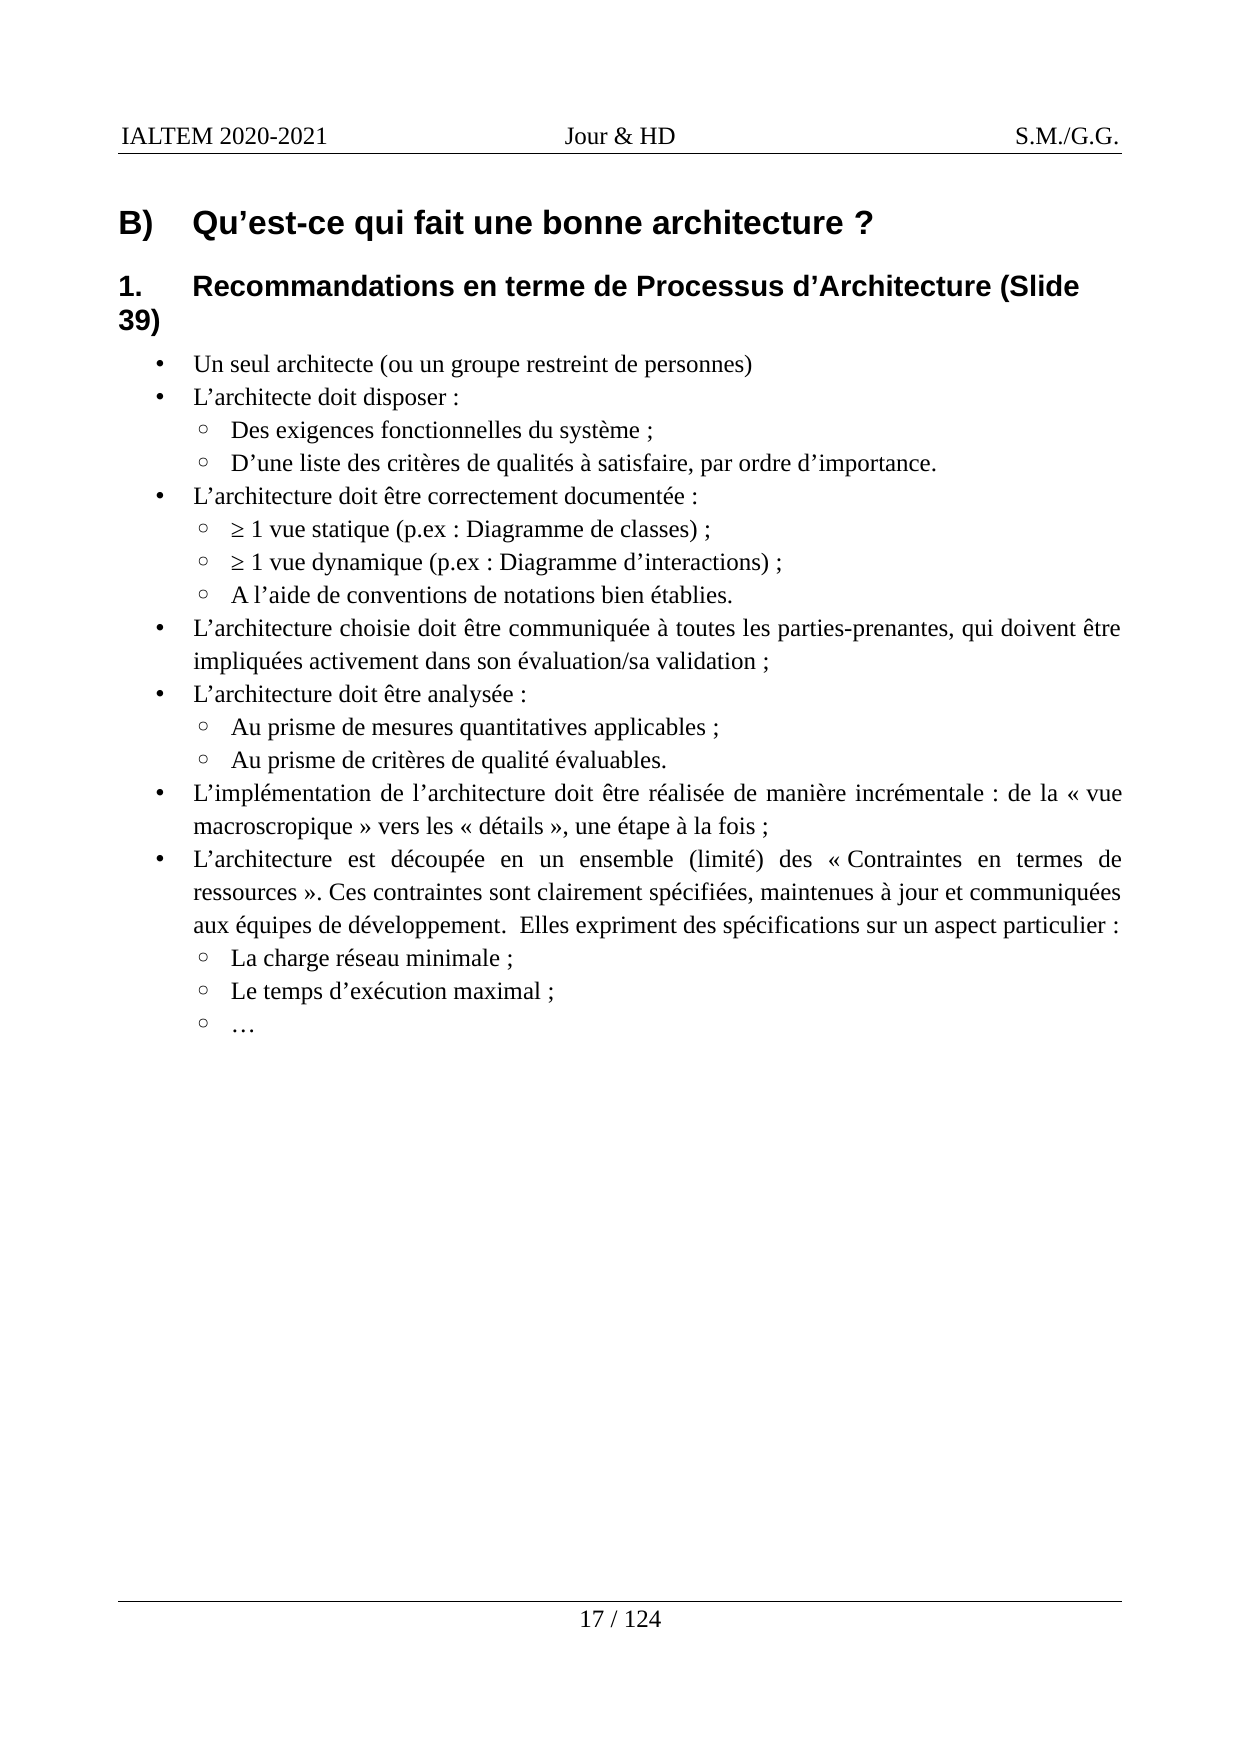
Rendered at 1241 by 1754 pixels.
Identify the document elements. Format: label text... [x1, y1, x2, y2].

list L’architecture choisie doit être communiquée à toutes les parties-prenantes, qui doivent être impliquées activement dans son évaluation/sa validation ; [156, 613, 1122, 675]
list D’une liste des critères de qualités à satisfaire, par ordre d’importance. [193, 448, 1122, 477]
list L’architecture est découpée en un ensemble (limité) des « Contraintes en termes de ressources ». Ces contraintes sont clairement spécifiées, maintenues à jour et communiquées aux équipes de développement. Elles expriment des spécifications sur un aspect particulier : [156, 844, 1122, 939]
list Un seul architecte (ou un groupe restreint de personnes) [156, 349, 1122, 378]
list … [193, 1009, 1122, 1038]
list L’architecture doit être correctement documentée : [156, 481, 1122, 510]
list ≥ 1 vue dynamique (p.ex : Diagramme d’interactions) ; [193, 547, 1122, 576]
list L’architecture doit être analysée : [156, 679, 1122, 708]
list Des exigences fonctionnelles du système ; [193, 415, 1122, 444]
list L’implémentation de l’architecture doit être réalisée de manière incrémentale : de la « vue macroscropique » vers les « détails », une étape à la fois ; [156, 778, 1122, 840]
list Au prisme de mesures quantitatives applicables ; [193, 712, 1122, 741]
subtitle Recommandations en terme de Processus d’Architecture (Slide 39) [118, 269, 1122, 336]
list La charge réseau minimale ; [193, 943, 1122, 972]
list A l’aide de conventions de notations bien établies. [193, 580, 1122, 609]
list Au prisme de critères de qualité évaluables. [193, 745, 1122, 774]
list Le temps d’exécution maximal ; [193, 976, 1122, 1005]
list L’architecte doit disposer : [156, 382, 1122, 411]
subtitle Qu’est-ce qui fait une bonne architecture ? [118, 203, 1122, 242]
list ≥ 1 vue statique (p.ex : Diagramme de classes) ; [193, 514, 1122, 543]
